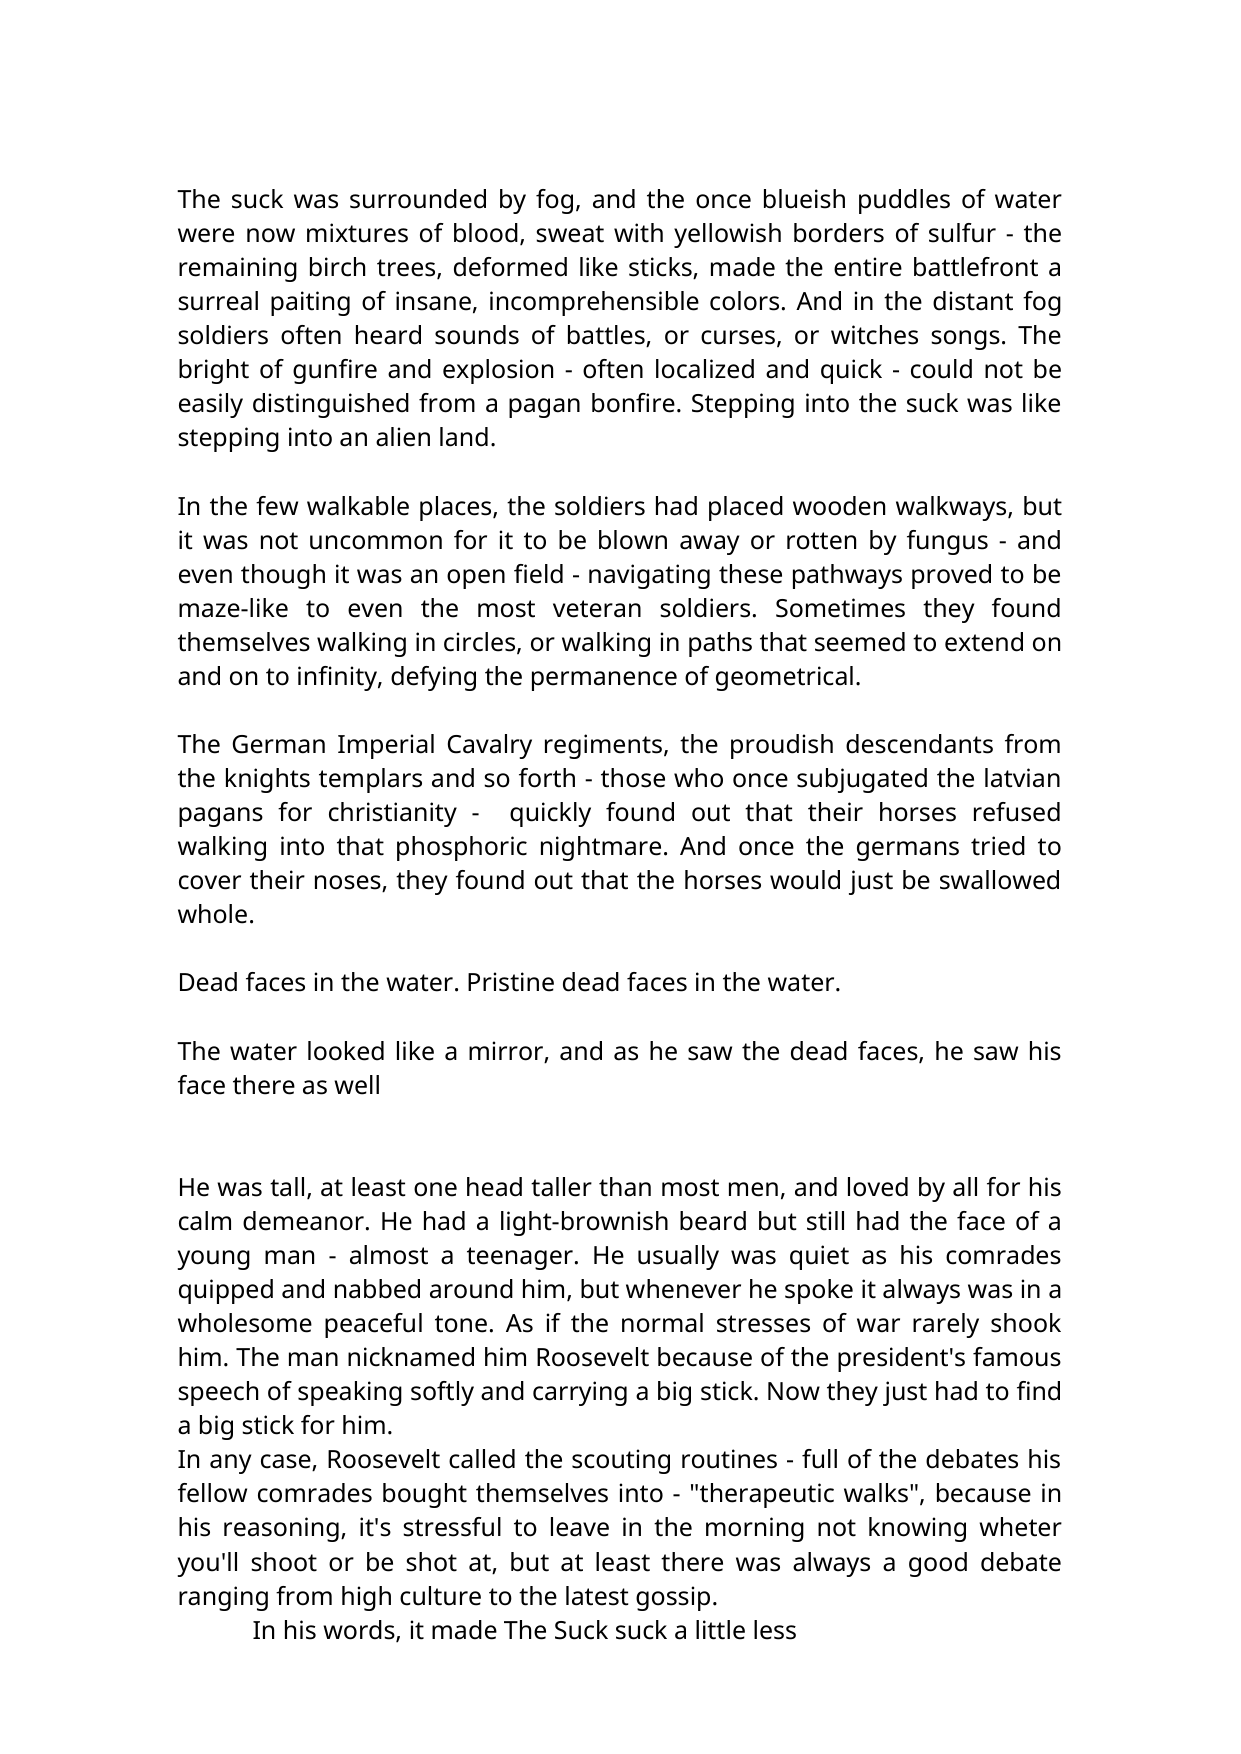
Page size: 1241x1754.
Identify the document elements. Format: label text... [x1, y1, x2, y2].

text The German Imperial Cavalry regiments, the proudish descendants from the knights templars and so forth - those who once subjugated the latvian pagans for christianity - quickly found out that their horses refused walking into that phosphoric nightmare. And once the germans tried to cover their noses, they found out that the horses would just be swallowed whole. [177, 727, 1063, 931]
text In the few walkable places, the soldiers had placed wooden walkways, but it was not uncommon for it to be blown away or rotten by fungus - and even though it was an open field - navigating these pathways proved to be maze-like to even the most veteran soldiers. Sometimes they found themselves walking in circles, or walking in paths that seemed to extend on and on to infinity, defying the permanence of geometrical. [177, 488, 1063, 693]
text In any case, Roosevelt called the scouting routines - full of the debates his fellow comrades bought themselves into - "therapeutic walks", because in his reasoning, it's stressful to leave in the morning not knowing wheter you'll shoot or be shot at, but at least there was always a good debate ranging from high culture to the latest gossip. [177, 1442, 1063, 1612]
text Dead faces in the water. Pristine dead faces in the water. [177, 965, 1063, 999]
text The water looked like a mirror, and as he saw the dead faces, he saw his face there as well [177, 1033, 1063, 1101]
text The suck was surrounded by fog, and the once blueish puddles of water were now mixtures of blood, sweat with yellowish borders of sulfur - the remaining birch trees, deformed like sticks, made the entire battlefront a surreal paiting of insane, incomprehensible colors. And in the distant fog soldiers often heard sounds of battles, or curses, or witches songs. The bright of gunfire and explosion - often localized and quick - could not be easily distinguished from a pagan bonfire. Stepping into the suck was like stepping into an alien land. [177, 182, 1063, 454]
text In his words, it made The Suck suck a little less [177, 1612, 1063, 1646]
text He was tall, at least one head taller than most men, and loved by all for his calm demeanor. He had a light-brownish beard but still had the face of a young man - almost a teenager. He usually was quiet as his comrades quipped and nabbed around him, but whenever he spoke it always was in a wholesome peaceful tone. As if the normal stresses of war rarely shook him. The man nicknamed him Roosevelt because of the president's famous speech of speaking softly and carrying a big stick. Now they just had to find a big stick for him. [177, 1169, 1063, 1442]
